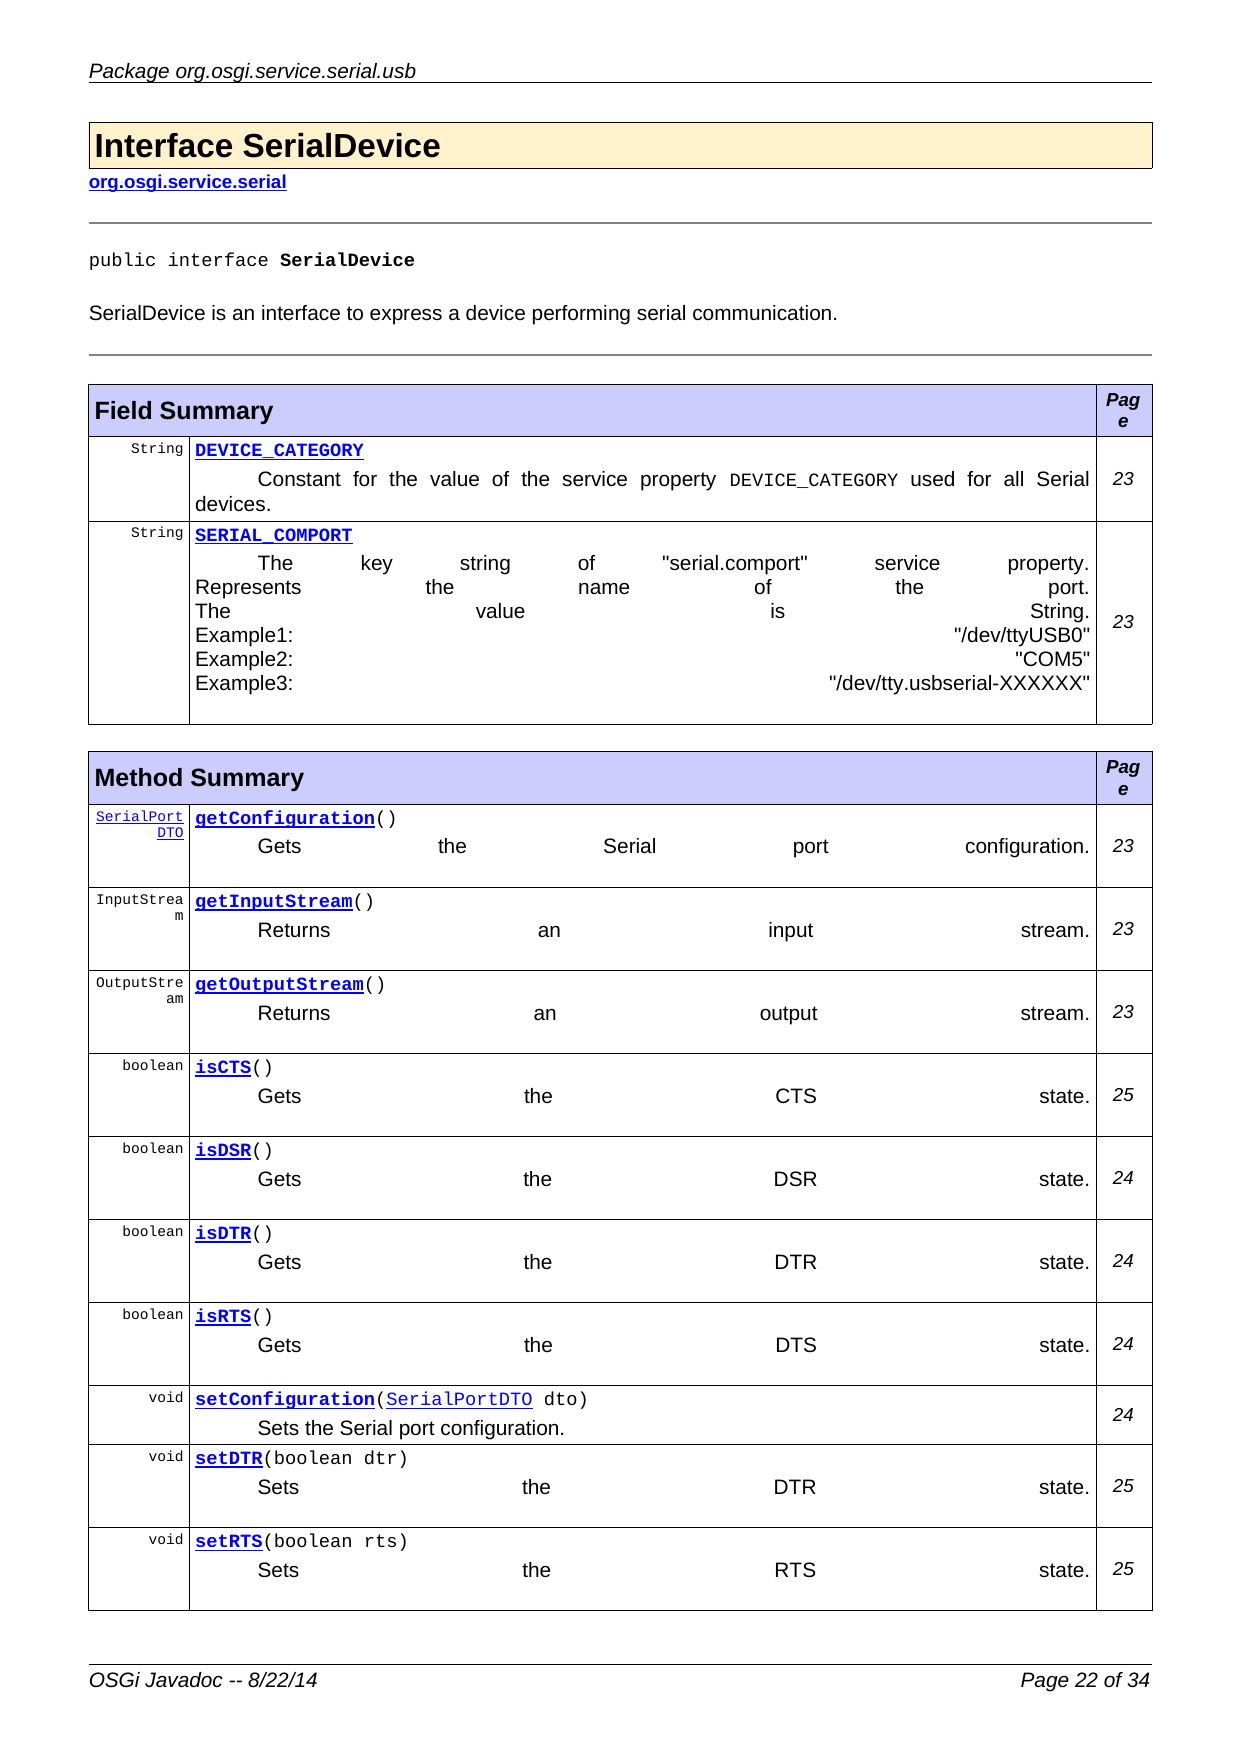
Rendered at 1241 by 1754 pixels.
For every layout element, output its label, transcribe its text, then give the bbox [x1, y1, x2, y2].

table_cell isDSR() Gets the DSR state. [190, 1137, 1096, 1219]
table_cell void [89, 1386, 189, 1444]
table_cell 25 [1097, 1054, 1152, 1136]
table_cell setRTS(boolean rts) Sets the RTS state. [190, 1528, 1096, 1610]
table_cell isDTR() Gets the DTR state. [190, 1220, 1096, 1302]
table_cell SERIAL_COMPORT The key string of "serial.comport" service property. Represents the name of the port. The value is String. Example1: "/dev/ttyUSB0" Example2: "COM5" Example3: "/dev/tty.usbserial-XXXXXX" [190, 522, 1096, 723]
table_cell SerialPortDTO [89, 805, 189, 887]
text org.osgi.service.serial [88, 171, 1152, 193]
table_cell 23 [1097, 805, 1152, 887]
table_header Method Summary [89, 752, 1096, 804]
text public interface SerialDevice [88, 250, 1152, 272]
table_cell String [89, 522, 189, 723]
table_cell String [89, 437, 189, 521]
table_cell 24 [1097, 1386, 1152, 1444]
table_cell 24 [1097, 1137, 1152, 1219]
table_cell isCTS() Gets the CTS state. [190, 1054, 1096, 1136]
table_cell 24 [1097, 1220, 1152, 1302]
table_cell 25 [1097, 1528, 1152, 1610]
table_cell 23 [1097, 522, 1152, 723]
table_cell boolean [89, 1220, 189, 1302]
table_header Page [1097, 385, 1152, 436]
table_cell 23 [1097, 437, 1152, 521]
table_cell boolean [89, 1303, 189, 1385]
table_cell 25 [1097, 1445, 1152, 1527]
table_cell 23 [1097, 888, 1152, 970]
table_cell void [89, 1445, 189, 1527]
table_cell OutputStream [89, 971, 189, 1053]
table_cell isRTS() Gets the DTS state. [190, 1303, 1096, 1385]
table_header Page [1097, 752, 1152, 804]
text SerialDevice is an interface to express a device performing serial communication. [88, 301, 1152, 325]
table_cell getConfiguration() Gets the Serial port configuration. [190, 805, 1096, 887]
table_cell getOutputStream() Returns an output stream. [190, 971, 1096, 1053]
table_cell boolean [89, 1054, 189, 1136]
table_cell InputStream [89, 888, 189, 970]
table_cell boolean [89, 1137, 189, 1219]
table_cell getInputStream() Returns an input stream. [190, 888, 1096, 970]
subtitle Interface SerialDevice [90, 123, 1152, 168]
table_cell 24 [1097, 1303, 1152, 1385]
table_cell setConfiguration(SerialPortDTO dto) Sets the Serial port configuration. [190, 1386, 1096, 1444]
table_cell 23 [1097, 971, 1152, 1053]
table_cell setDTR(boolean dtr) Sets the DTR state. [190, 1445, 1096, 1527]
table_cell DEVICE_CATEGORY Constant for the value of the service property DEVICE_CATEGORY used for all Serial devices. [190, 437, 1096, 521]
table_header Field Summary [89, 385, 1096, 436]
table_cell void [89, 1528, 189, 1610]
